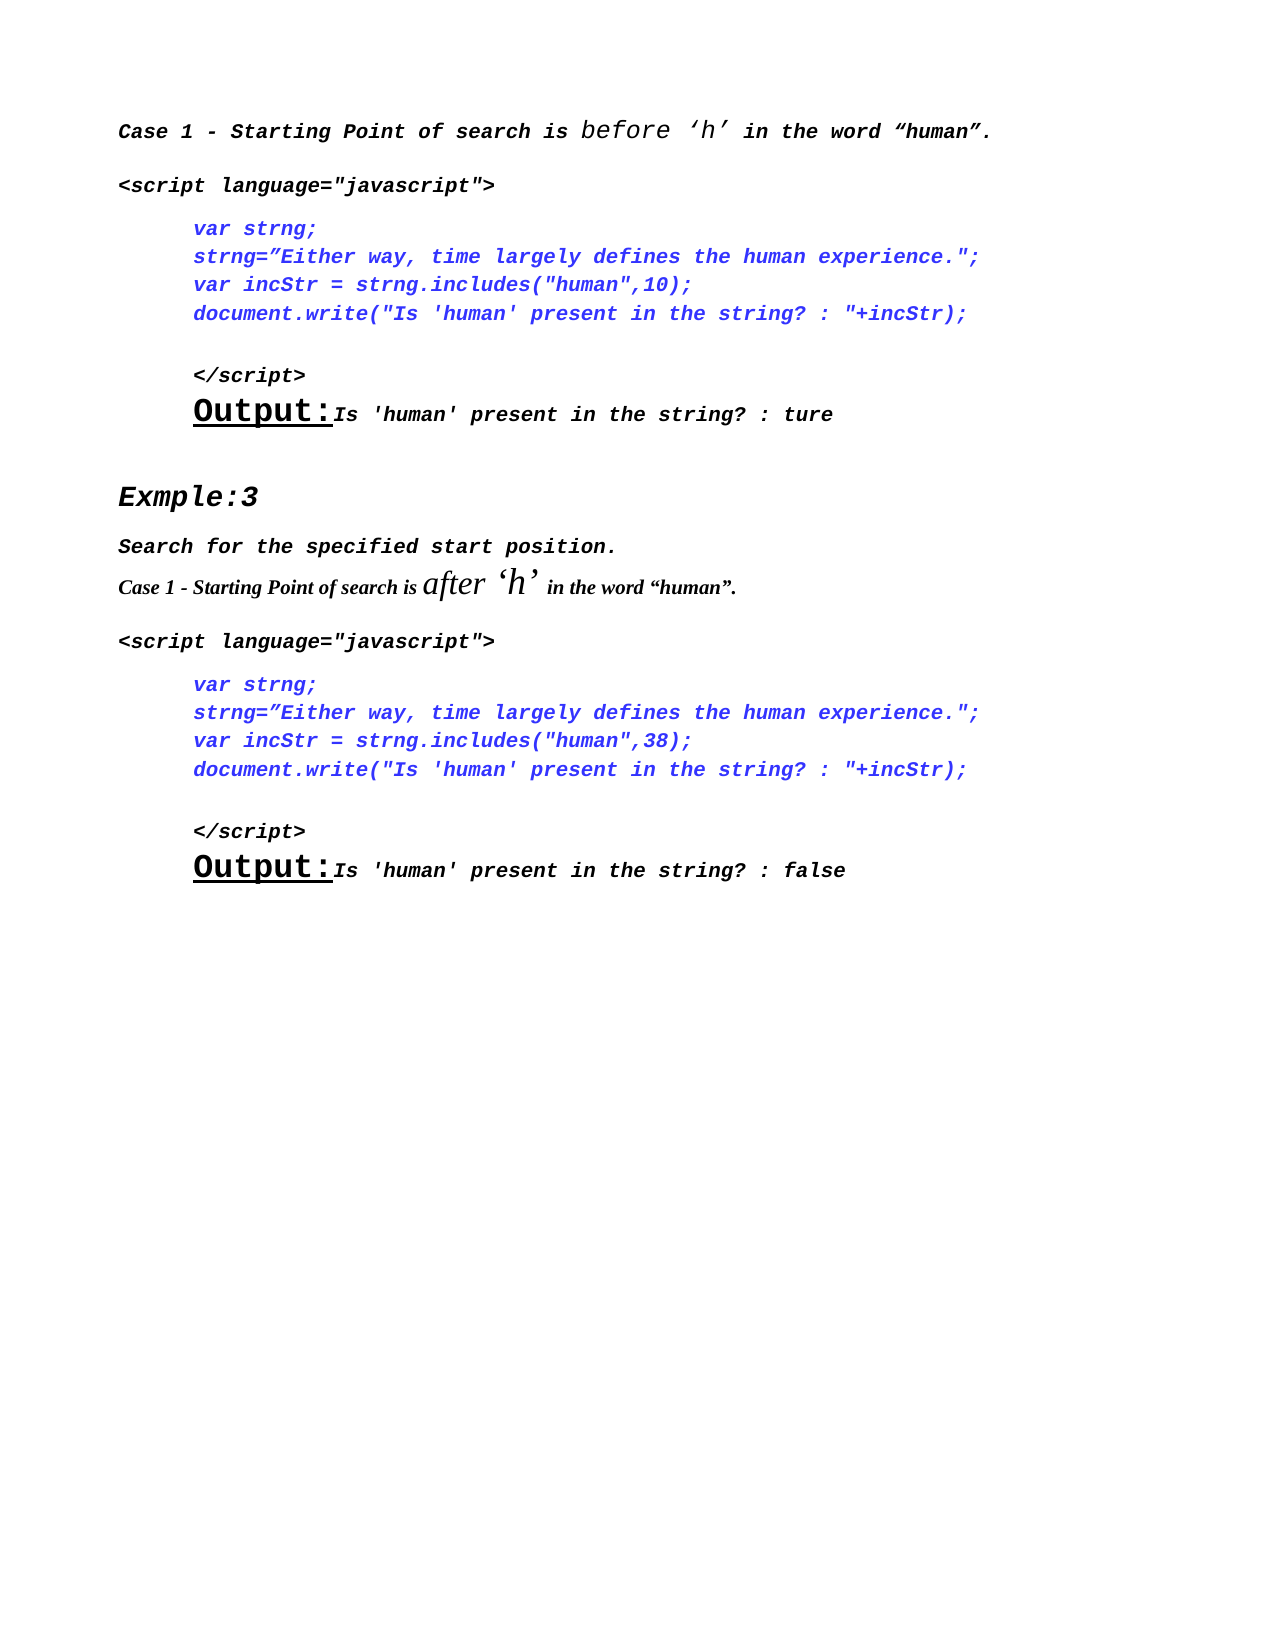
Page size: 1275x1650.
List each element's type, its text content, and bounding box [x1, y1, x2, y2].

text <script language="javascript"> [118, 175, 1157, 198]
list </script> [164, 821, 1157, 845]
list var strng; [164, 674, 1157, 697]
text Case 1 - Starting Point of search is before ‘h’ in the word “human”. [118, 118, 1157, 146]
list document.write("Is 'human' present in the string? : "+incStr); [164, 759, 1157, 782]
text Case 1 - Starting Point of search is after ‘h’ in the word “human”. [118, 559, 1157, 603]
list Output:Is 'human' present in the string? : ture [164, 393, 1157, 431]
list Output:Is 'human' present in the string? : false [164, 849, 1157, 887]
list var strng; [164, 218, 1157, 241]
list document.write("Is 'human' present in the string? : "+incStr); [164, 303, 1157, 326]
list var incStr = strng.includes("human",10); [164, 274, 1157, 298]
list </script> [164, 365, 1157, 389]
text <script language="javascript"> [118, 631, 1157, 654]
list var incStr = strng.includes("human",38); [164, 731, 1157, 754]
list strng=”Either way, time largely defines the human experience."; [164, 702, 1157, 726]
text Search for the specified start position. [118, 536, 1157, 559]
text Exmple:3 [118, 482, 1157, 515]
list strng=”Either way, time largely defines the human experience."; [164, 246, 1157, 270]
